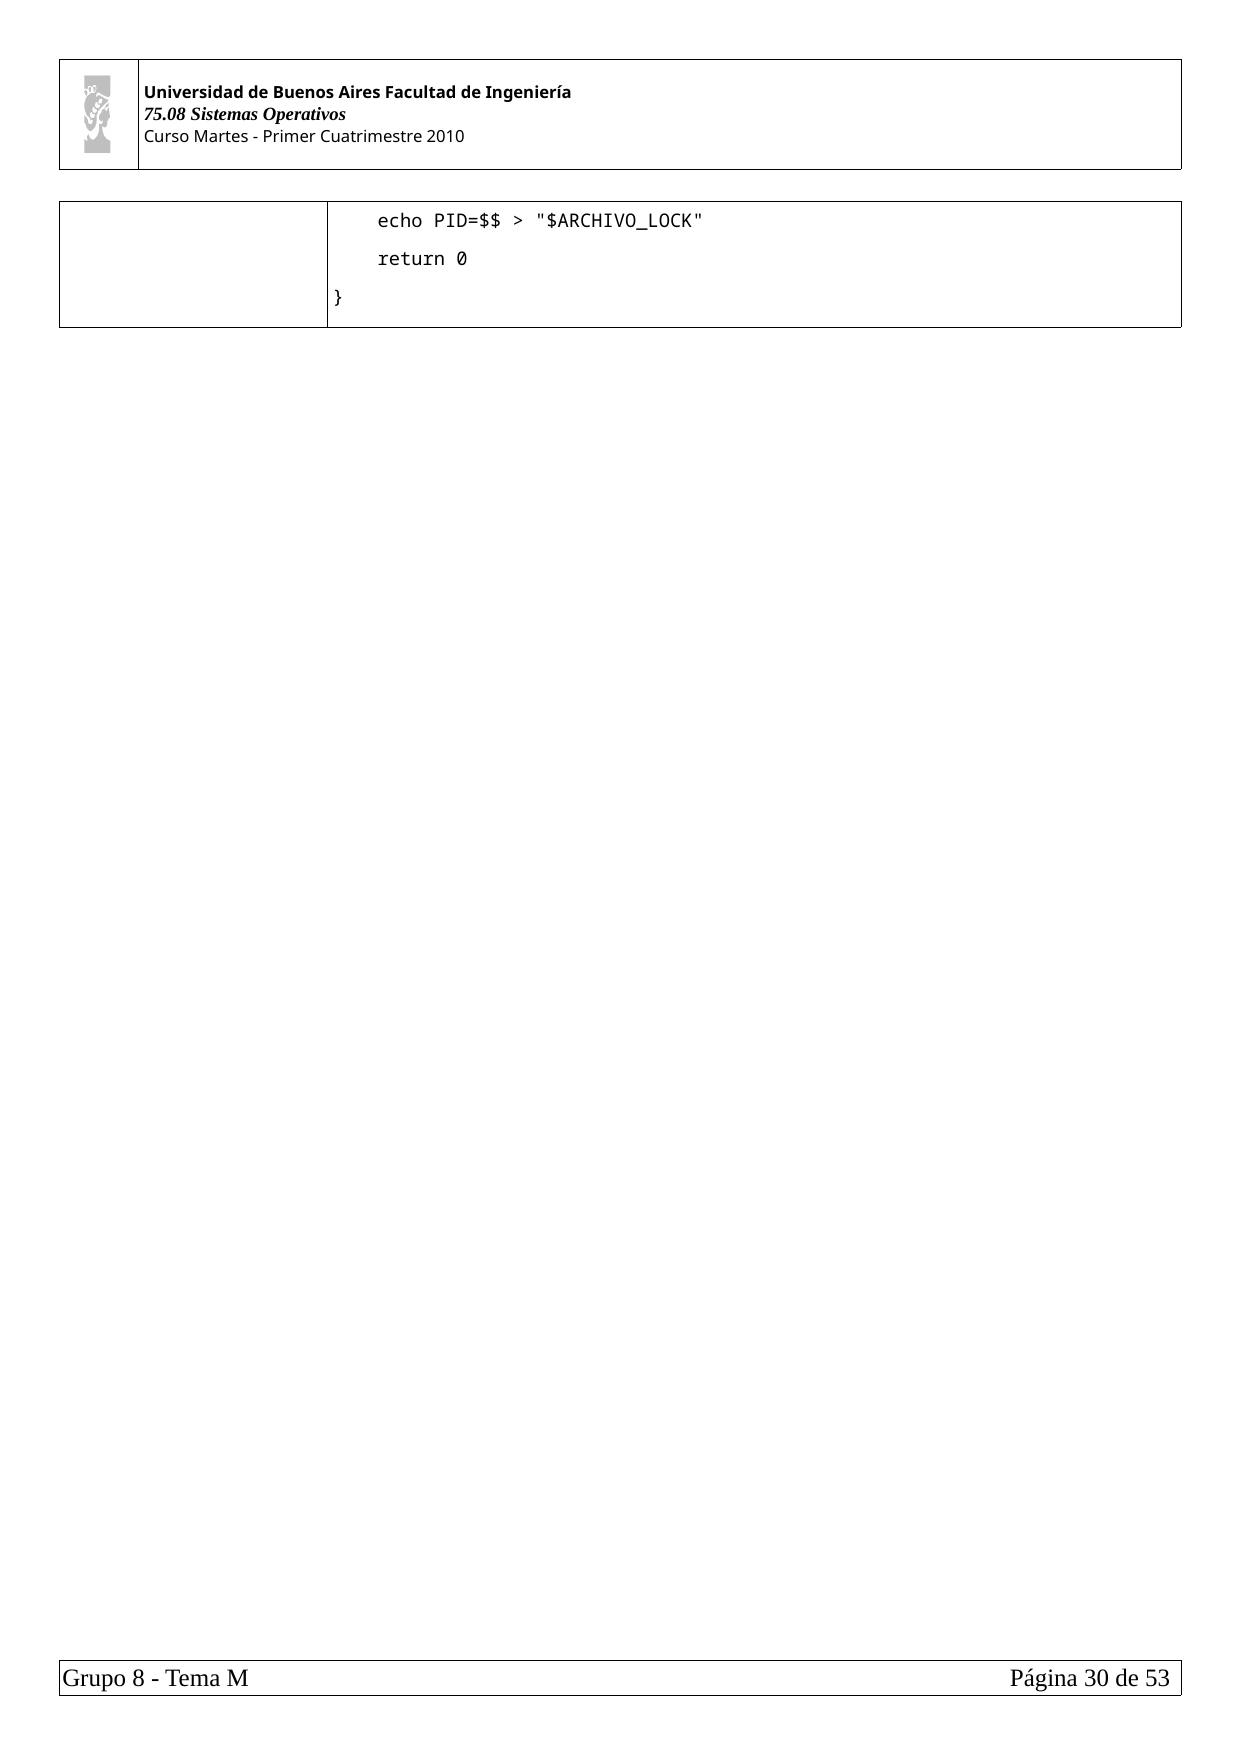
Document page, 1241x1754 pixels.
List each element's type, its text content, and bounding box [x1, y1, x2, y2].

table_cell echo PID=$$ > "$ARCHIVO_LOCK" return 0 } [328, 202, 1181, 327]
table_cell [60, 202, 327, 327]
picture [83, 73, 114, 155]
